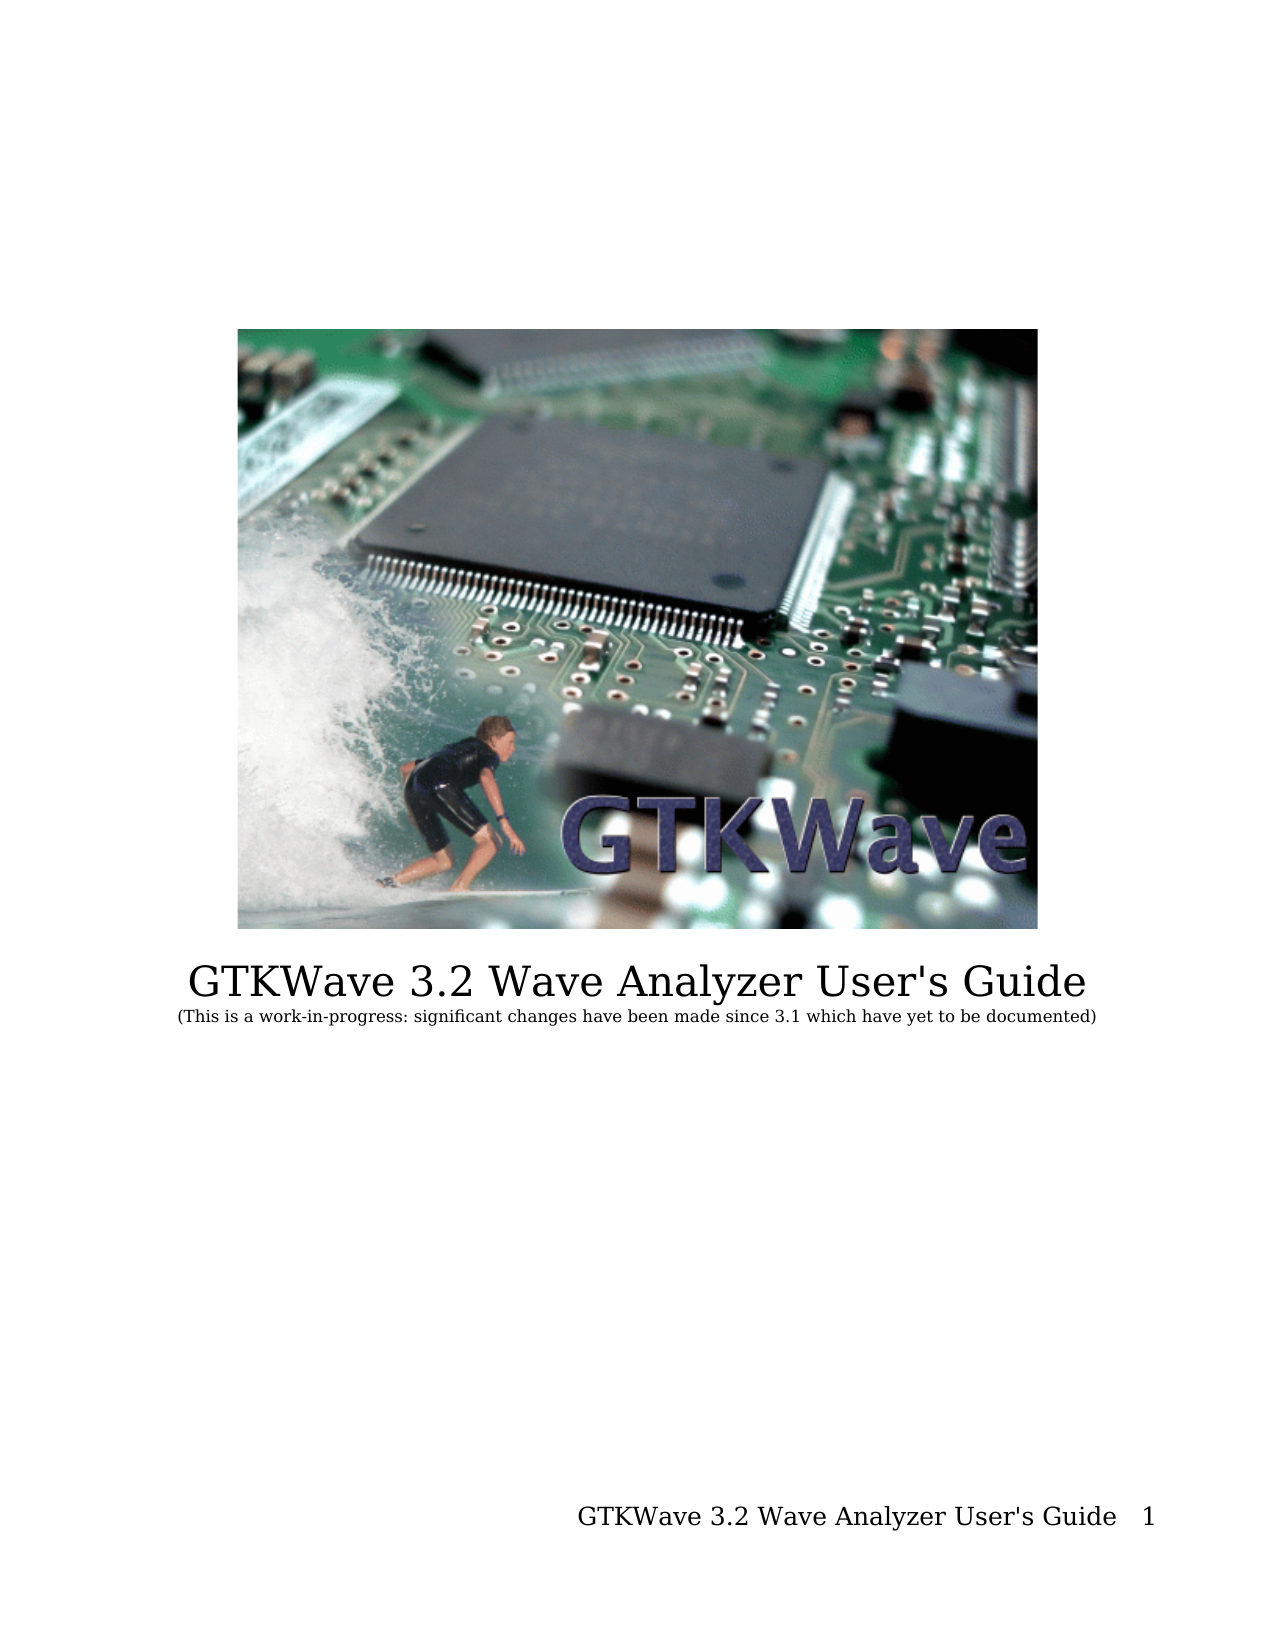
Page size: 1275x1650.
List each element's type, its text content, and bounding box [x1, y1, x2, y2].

picture [237, 329, 1038, 929]
text (This is a work-in-progress: significant changes have been made since 3.1 which have yet to be documented) [118, 1007, 1157, 1026]
text GTKWave 3.2 Wave Analyzer User's Guide [118, 958, 1157, 1007]
